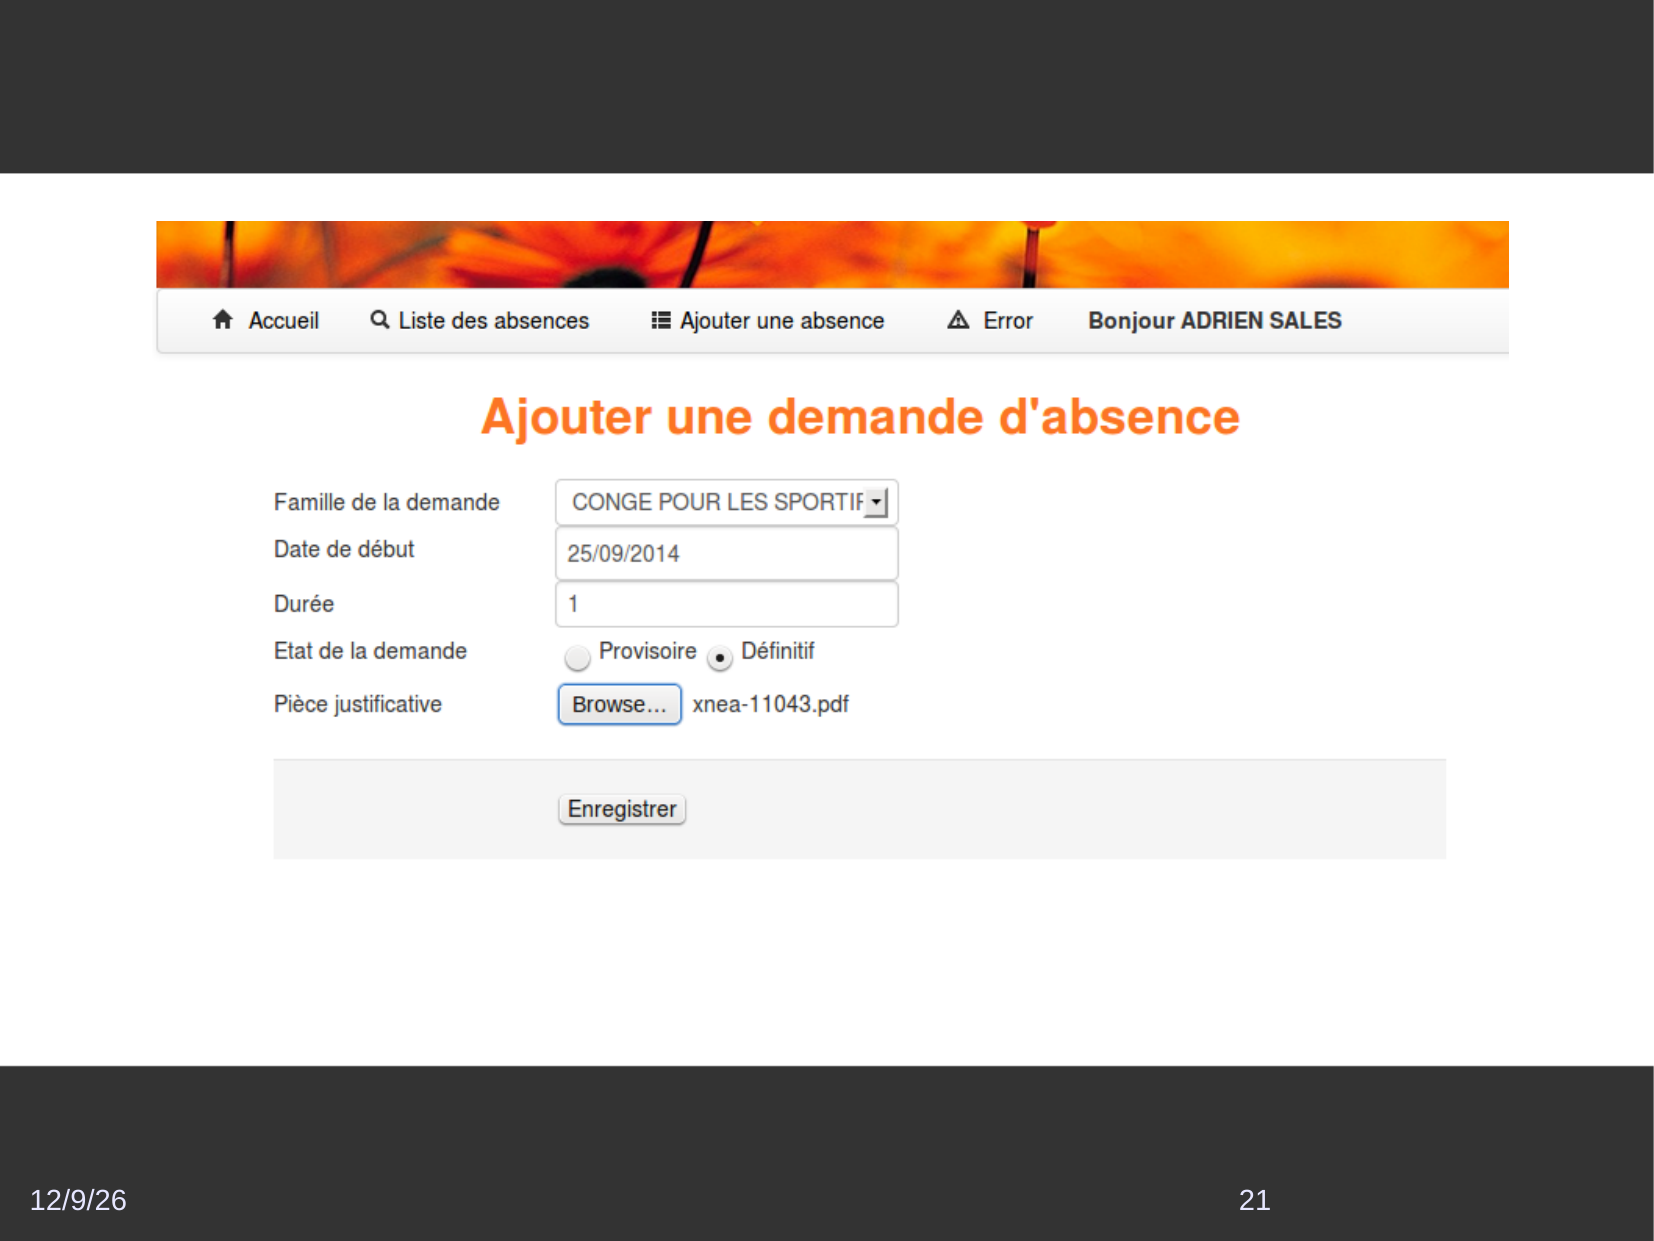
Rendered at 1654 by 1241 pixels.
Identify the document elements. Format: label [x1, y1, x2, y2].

text_box [1238, 1181, 1625, 1241]
picture [152, 221, 1509, 1019]
text_box [29, 1181, 566, 1241]
